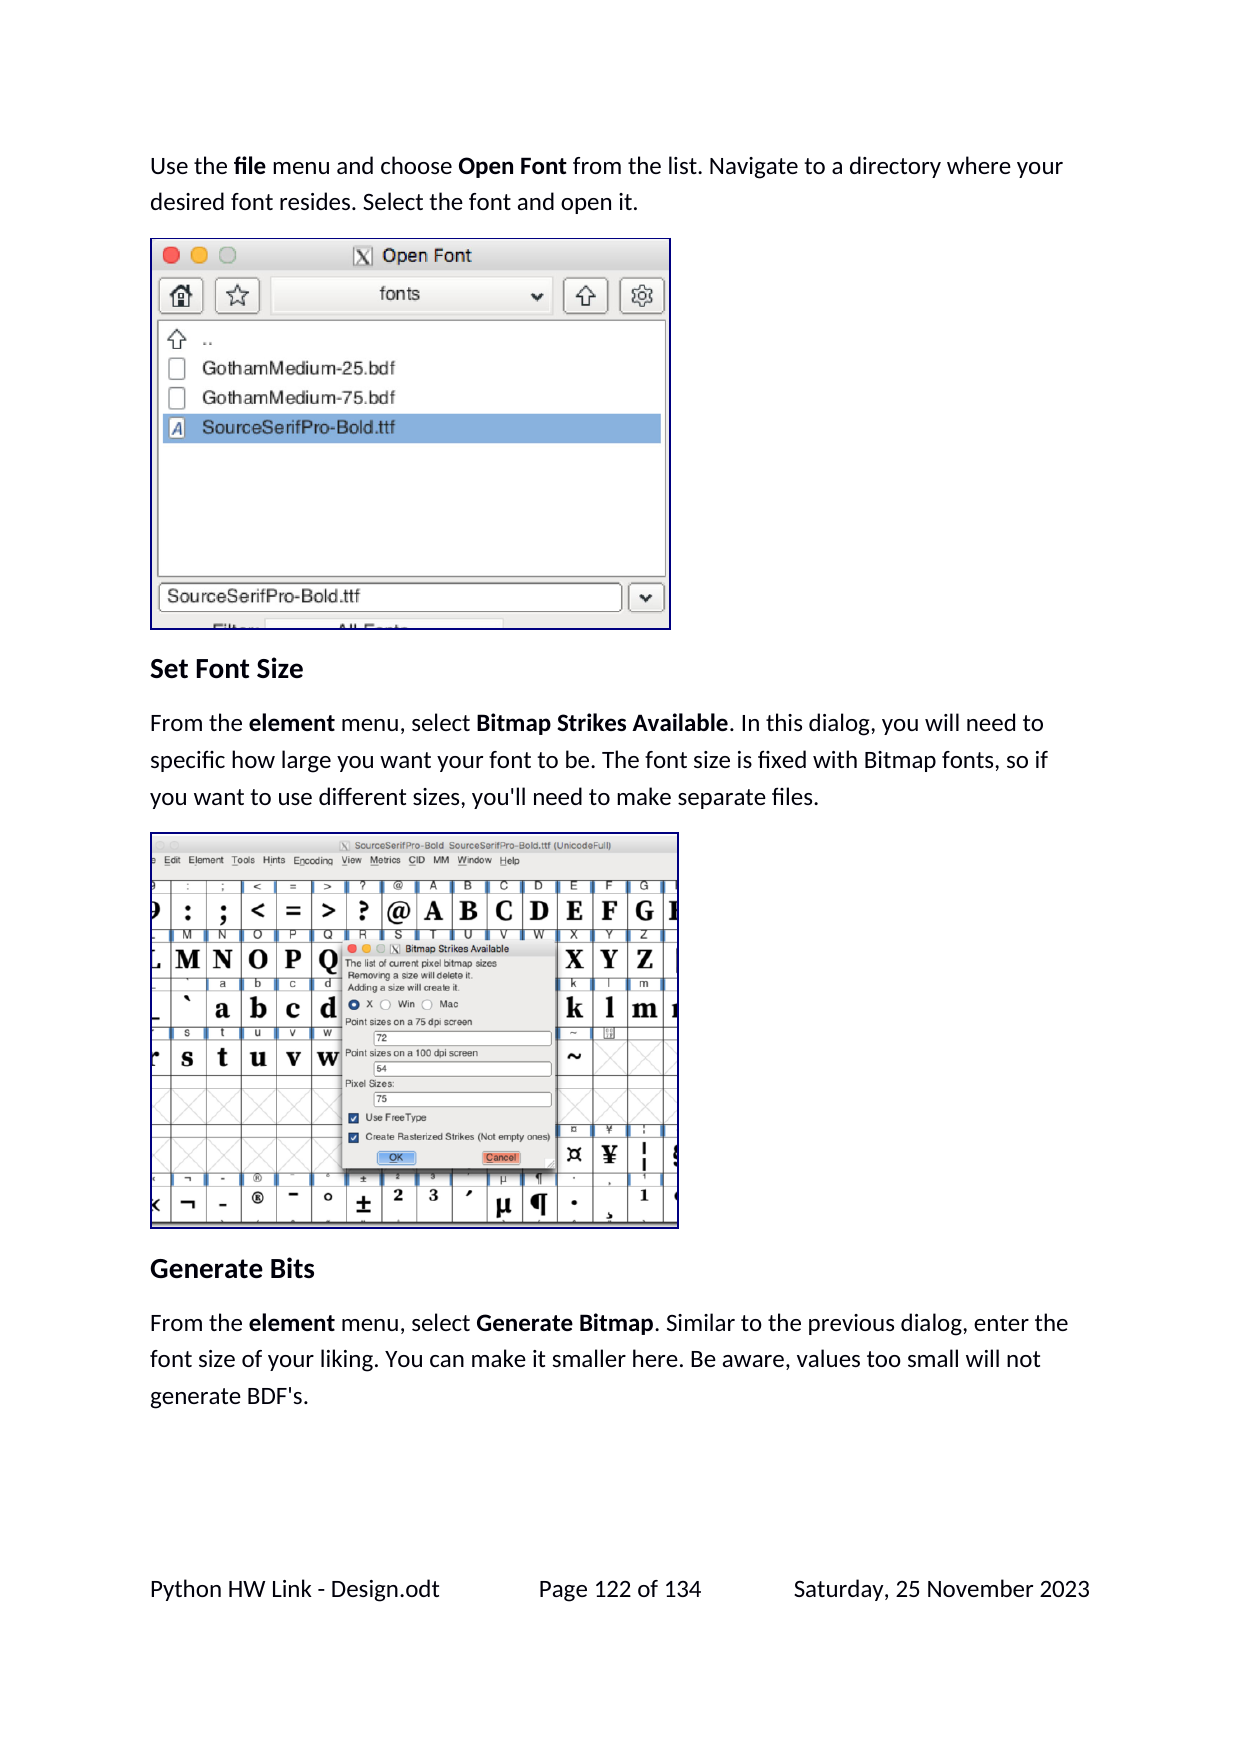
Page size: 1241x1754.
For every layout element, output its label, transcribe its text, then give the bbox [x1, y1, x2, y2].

picture [152, 834, 677, 1227]
picture [152, 239, 669, 628]
text From the element menu, select Bitmap Strikes Available. In this dialog, you will need to specific how large you want your font to be. The font size is fixed with Bitmap fonts, so if you want to use different sizes, you'll need to make separate files. [150, 708, 1090, 811]
text Generate Bits [150, 1250, 1090, 1285]
text From the element menu, select Generate Bitmap. Similar to the previous dialog, enter the font size of your liking. You can make it smaller here. Be aware, values too small will not generate BDF's. [150, 1307, 1090, 1411]
text Use the file menu and choose Open Font from the list. Navigate to a directory where your desired font resides. Select the font and open it. [150, 150, 1090, 217]
text Set Font Size [150, 650, 1090, 686]
